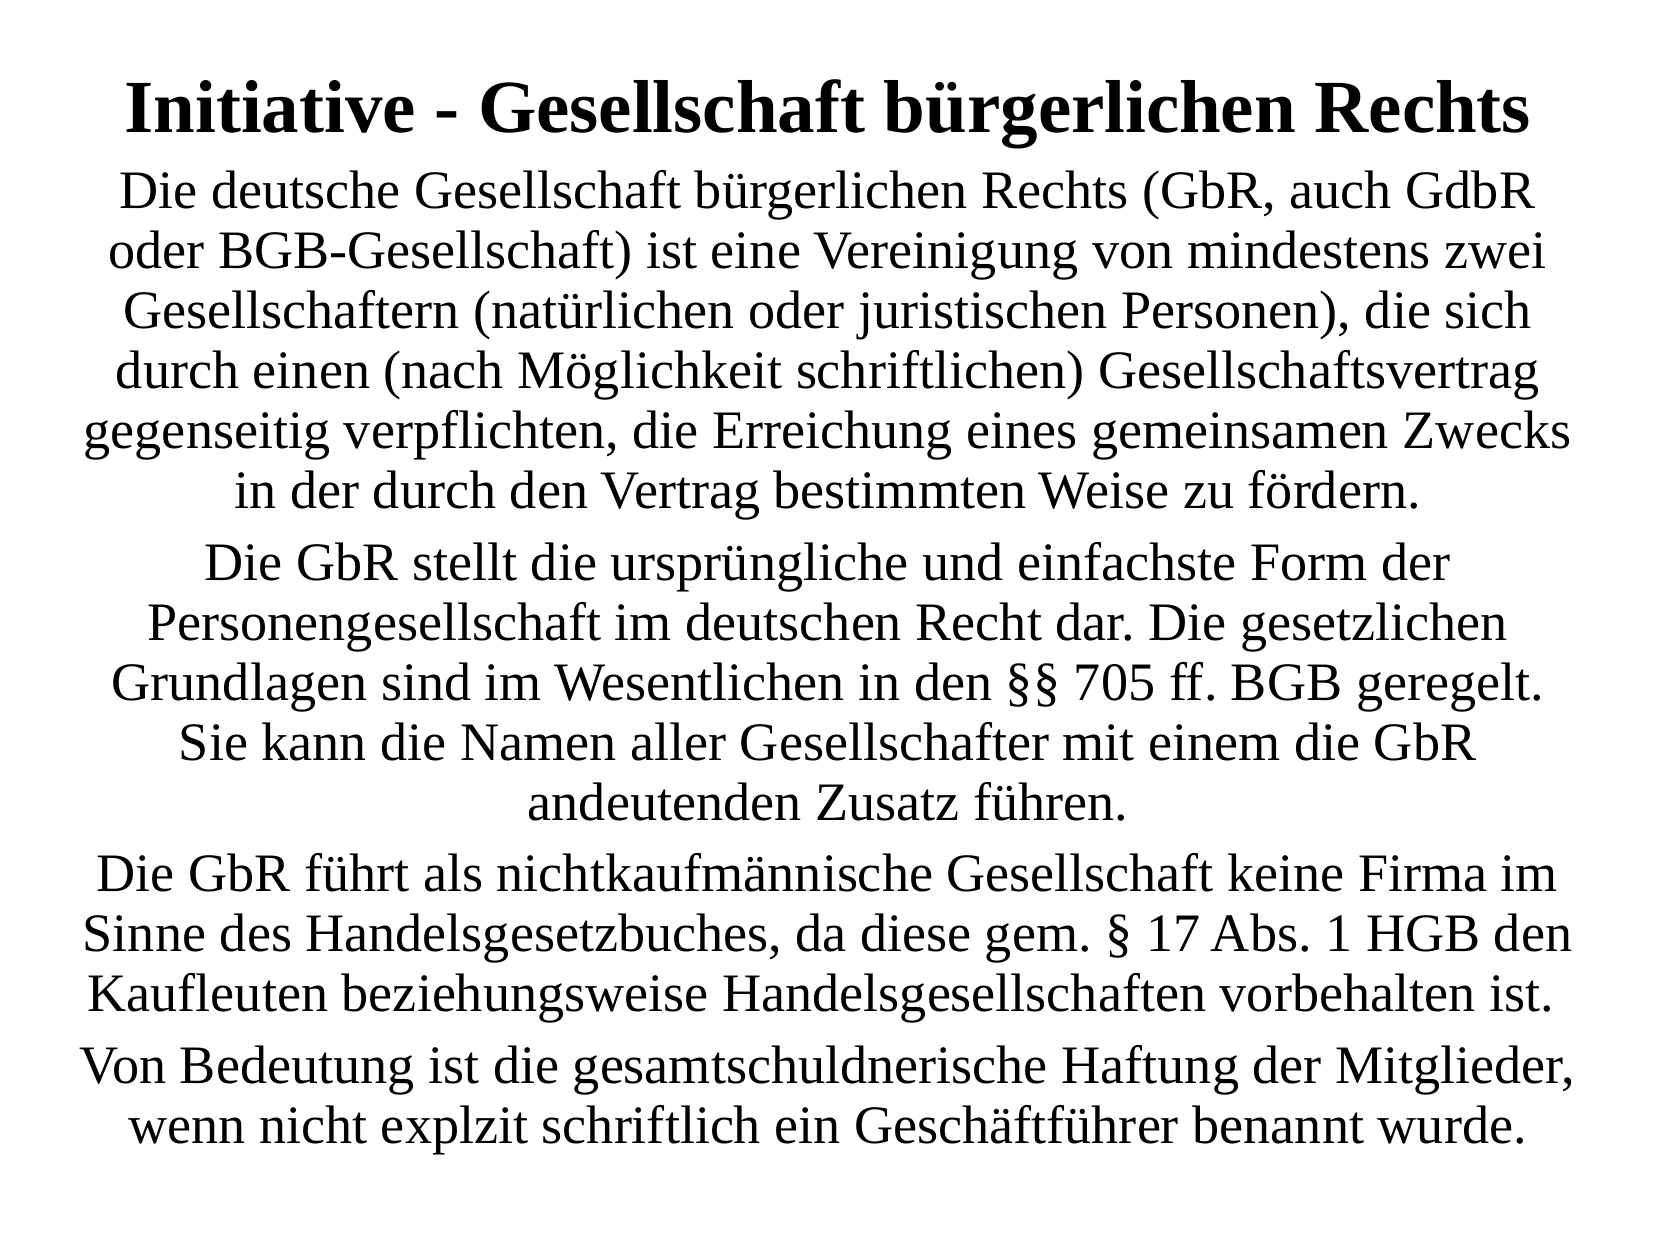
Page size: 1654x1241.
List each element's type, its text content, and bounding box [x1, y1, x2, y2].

text_box Initiative - Gesellschaft bürgerlichen Rechts Die deutsche Gesellschaft bürgerlichen Rechts (GbR, auch GdbR oder BGB-Gesellschaft) ist eine Vereinigung von mindestens zwei Gesellschaftern (natürlichen oder juristischen Personen), die sich durch einen (nach Möglichkeit schriftlichen) Gesellschaftsvertrag gegenseitig verpflichten, die Erreichung eines gemeinsamen Zwecks in der durch den Vertrag bestimmten Weise zu fördern. Die GbR stellt die ursprüngliche und einfachste Form der Personengesellschaft im deutschen Recht dar. Die gesetzlichen Grundlagen sind im Wesentlichen in den §§ 705 ff. BGB geregelt. Sie kann die Namen aller Gesellschafter mit einem die GbR andeutenden Zusatz führen. Die GbR führt als nichtkaufmännische Gesellschaft keine Firma im Sinne des Handelsgesetzbuches, da diese gem. § 17 Abs. 1 HGB den Kaufleuten beziehungsweise Handelsgesellschaften vorbehalten ist. Von Bedeutung ist die gesamtschuldnerische Haftung der Mitglieder, wenn nicht explzit schriftlich ein Geschäftführer benannt wurde. [64, 57, 1601, 1195]
